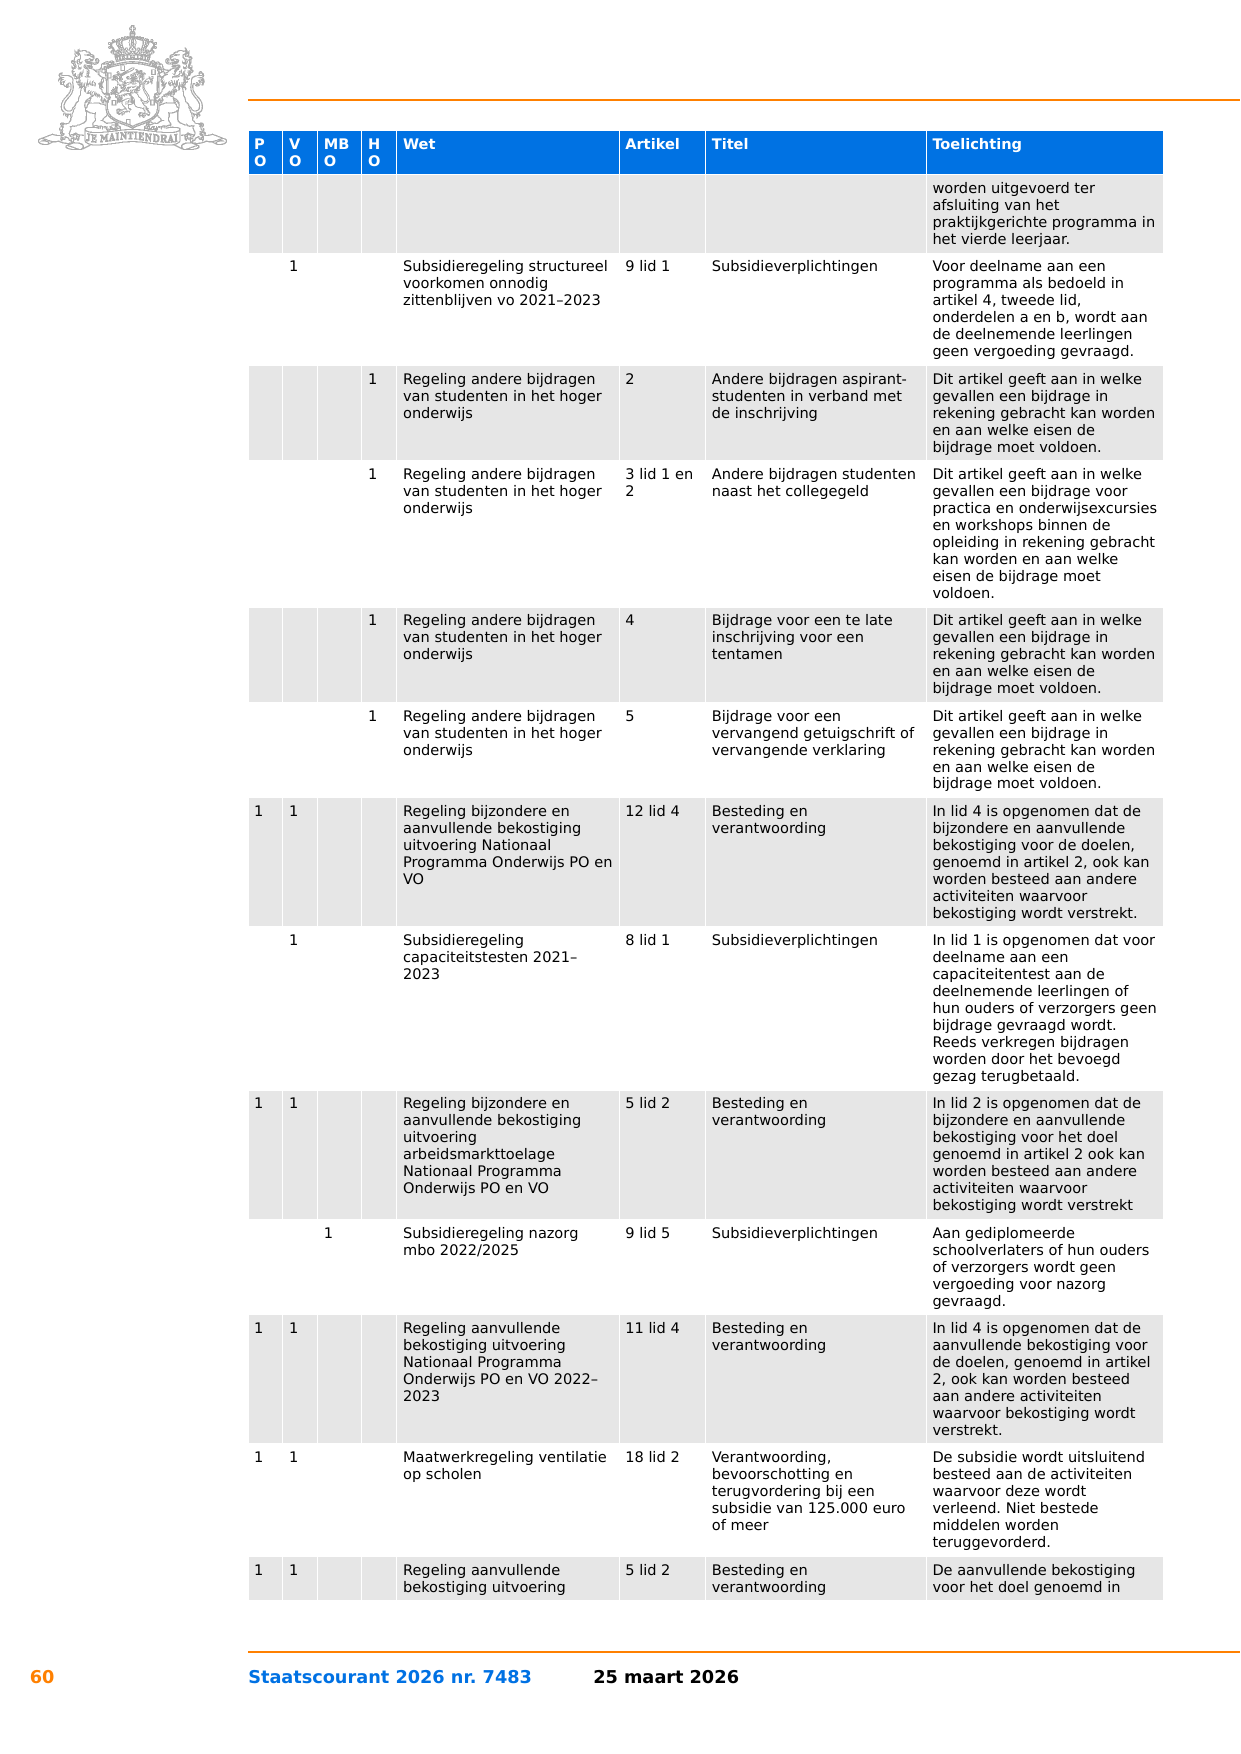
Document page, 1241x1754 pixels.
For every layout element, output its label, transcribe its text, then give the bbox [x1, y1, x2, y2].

table_cell 1 [249, 1557, 282, 1600]
table_cell Regeling andere bijdragen van studenten in het hoger onderwijs [397, 366, 619, 460]
table_cell 1 [283, 1091, 317, 1219]
table_cell [318, 928, 361, 1089]
table_cell 1 [249, 1091, 282, 1219]
table_cell [620, 175, 705, 253]
table_cell Dit artikel geeft aan in welke gevallen een bijdrage in rekening gebracht kan worden en aan welke eisen de bijdrage moet voldoen. [927, 366, 1163, 460]
table_cell [249, 608, 282, 702]
table_cell 1 [318, 1220, 361, 1314]
table_cell worden uitgevoerd ter afsluiting van het praktijkgerichte programma in het vierde leerjaar. [927, 175, 1163, 253]
table_cell [249, 461, 282, 606]
table_cell [318, 461, 361, 606]
table_cell [362, 254, 396, 365]
table_cell Aan gediplomeerde schoolverlaters of hun ouders of verzorgers wordt geen vergoeding voor nazorg gevraagd. [927, 1220, 1163, 1314]
table_cell 5 lid 2 [620, 1557, 705, 1600]
table_header Toelichting [927, 131, 1163, 174]
table_cell 1 [249, 1315, 282, 1443]
table_cell [249, 703, 282, 797]
table_cell [249, 254, 282, 365]
table_cell [318, 798, 361, 926]
table_cell [283, 608, 317, 702]
table_cell [283, 703, 317, 797]
table_cell Subsidieverplichtingen [706, 1220, 926, 1314]
table_cell Subsidieverplichtingen [706, 928, 926, 1089]
table_cell Regeling andere bijdragen van studenten in het hoger onderwijs [397, 703, 619, 797]
table_cell Regeling bijzondere en aanvullende bekostiging uitvoering arbeidsmarkttoelage Nationaal Programma Onderwijs PO en VO [397, 1091, 619, 1219]
table_header HO [362, 131, 396, 174]
table_cell [362, 175, 396, 253]
table_cell 18 lid 2 [620, 1445, 705, 1556]
table_cell Dit artikel geeft aan in welke gevallen een bijdrage in rekening gebracht kan worden en aan welke eisen de bijdrage moet voldoen. [927, 608, 1163, 702]
table_cell [362, 928, 396, 1089]
table_cell 1 [283, 254, 317, 365]
table_cell Subsidieregeling capaciteitstesten 2021–2023 [397, 928, 619, 1089]
table_cell Regeling andere bijdragen van studenten in het hoger onderwijs [397, 608, 619, 702]
table_cell De subsidie wordt uitsluitend besteed aan de activiteiten waarvoor deze wordt verleend. Niet bestede middelen worden teruggevorderd. [927, 1445, 1163, 1556]
table_cell In lid 1 is opgenomen dat voor deelname aan een capaciteitentest aan de deelnemende leerlingen of hun ouders of verzorgers geen bijdrage gevraagd wordt. Reeds verkregen bijdragen worden door het bevoegd gezag terugbetaald. [927, 928, 1163, 1089]
table_cell [397, 175, 619, 253]
table_cell 11 lid 4 [620, 1315, 705, 1443]
table_cell [318, 175, 361, 253]
table_cell [318, 608, 361, 702]
table_cell [283, 1220, 317, 1314]
table_cell 5 lid 2 [620, 1091, 705, 1219]
table_cell Dit artikel geeft aan in welke gevallen een bijdrage in rekening gebracht kan worden en aan welke eisen de bijdrage moet voldoen. [927, 703, 1163, 797]
table_cell In lid 4 is opgenomen dat de bijzondere en aanvullende bekostiging voor de doelen, genoemd in artikel 2, ook kan worden besteed aan andere activiteiten waarvoor bekostiging wordt verstrekt. [927, 798, 1163, 926]
table_cell [318, 1557, 361, 1600]
table_cell De aanvullende bekostiging voor het doel genoemd in [927, 1557, 1163, 1600]
table_cell In lid 2 is opgenomen dat de bijzondere en aanvullende bekostiging voor het doel genoemd in artikel 2 ook kan worden besteed aan andere activiteiten waarvoor bekostiging wordt verstrekt [927, 1091, 1163, 1219]
table_cell 1 [362, 366, 396, 460]
table_cell Bijdrage voor een vervangend getuigschrift of vervangende verklaring [706, 703, 926, 797]
table_cell 1 [283, 928, 317, 1089]
table_cell [283, 175, 317, 253]
table_cell In lid 4 is opgenomen dat de aanvullende bekostiging voor de doelen, genoemd in artikel 2, ook kan worden besteed aan andere activiteiten waarvoor bekostiging wordt verstrekt. [927, 1315, 1163, 1443]
table_cell [318, 1445, 361, 1556]
table_cell 1 [362, 608, 396, 702]
table_cell Besteding en verantwoording [706, 798, 926, 926]
table_cell 12 lid 4 [620, 798, 705, 926]
table_cell Maatwerkregeling ventilatie op scholen [397, 1445, 619, 1556]
table_cell [318, 703, 361, 797]
table_cell [362, 1220, 396, 1314]
table_cell 1 [283, 798, 317, 926]
table_header Titel [706, 131, 926, 174]
table_cell Subsidieregeling structureel voorkomen onnodig zittenblijven vo 2021–2023 [397, 254, 619, 365]
table_cell 9 lid 1 [620, 254, 705, 365]
table_cell Regeling aanvullende bekostiging uitvoering Nationaal Programma Onderwijs PO en VO 2022–2023 [397, 1315, 619, 1443]
table_cell 1 [362, 703, 396, 797]
table_header MBO [318, 131, 361, 174]
table_cell Subsidieregeling nazorg mbo 2022/2025 [397, 1220, 619, 1314]
table_cell [362, 1315, 396, 1443]
table_cell 1 [362, 461, 396, 606]
table_cell Regeling aanvullende bekostiging uitvoering [397, 1557, 619, 1600]
picture [38, 25, 227, 150]
table_cell 9 lid 5 [620, 1220, 705, 1314]
table_cell 1 [249, 798, 282, 926]
table_cell Regeling bijzondere en aanvullende bekostiging uitvoering Nationaal Programma Onderwijs PO en VO [397, 798, 619, 926]
table_cell Regeling andere bijdragen van studenten in het hoger onderwijs [397, 461, 619, 606]
table_cell 5 [620, 703, 705, 797]
table_cell Besteding en verantwoording [706, 1091, 926, 1219]
table_cell [249, 928, 282, 1089]
table_cell [362, 798, 396, 926]
table_cell [249, 1220, 282, 1314]
table_cell Verantwoording, bevoorschotting en terugvordering bij een subsidie van 125.000 euro of meer [706, 1445, 926, 1556]
table_cell [249, 175, 282, 253]
table_header PO [249, 131, 282, 174]
table_cell Voor deelname aan een programma als bedoeld in artikel 4, tweede lid, onderdelen a en b, wordt aan de deelnemende leerlingen geen vergoeding gevraagd. [927, 254, 1163, 365]
table_cell Dit artikel geeft aan in welke gevallen een bijdrage voor practica en onderwijsexcursies en workshops binnen de opleiding in rekening gebracht kan worden en aan welke eisen de bijdrage moet voldoen. [927, 461, 1163, 606]
table_cell Subsidieverplichtingen [706, 254, 926, 365]
table_header Wet [397, 131, 619, 174]
table_cell [706, 175, 926, 253]
table_cell Besteding en verantwoording [706, 1557, 926, 1600]
table_cell Bijdrage voor een te late inschrijving voor een tentamen [706, 608, 926, 702]
table_cell [318, 366, 361, 460]
table_cell 2 [620, 366, 705, 460]
table_header Artikel [620, 131, 705, 174]
table_cell [318, 254, 361, 365]
table_cell 1 [283, 1315, 317, 1443]
table_cell 8 lid 1 [620, 928, 705, 1089]
table_cell [283, 461, 317, 606]
table_cell [362, 1557, 396, 1600]
table_cell [362, 1091, 396, 1219]
table_cell 1 [249, 1445, 282, 1556]
table_cell 1 [283, 1445, 317, 1556]
table_cell [318, 1315, 361, 1443]
table_cell [283, 366, 317, 460]
table_cell [362, 1445, 396, 1556]
table_cell 1 [283, 1557, 317, 1600]
table_header VO [283, 131, 317, 174]
table_cell [318, 1091, 361, 1219]
table_cell Andere bijdragen studenten naast het collegegeld [706, 461, 926, 606]
table_cell 4 [620, 608, 705, 702]
table_cell Andere bijdragen aspirant-studenten in verband met de inschrijving [706, 366, 926, 460]
table_cell 3 lid 1 en 2 [620, 461, 705, 606]
table_cell Besteding en verantwoording [706, 1315, 926, 1443]
table_cell [249, 366, 282, 460]
